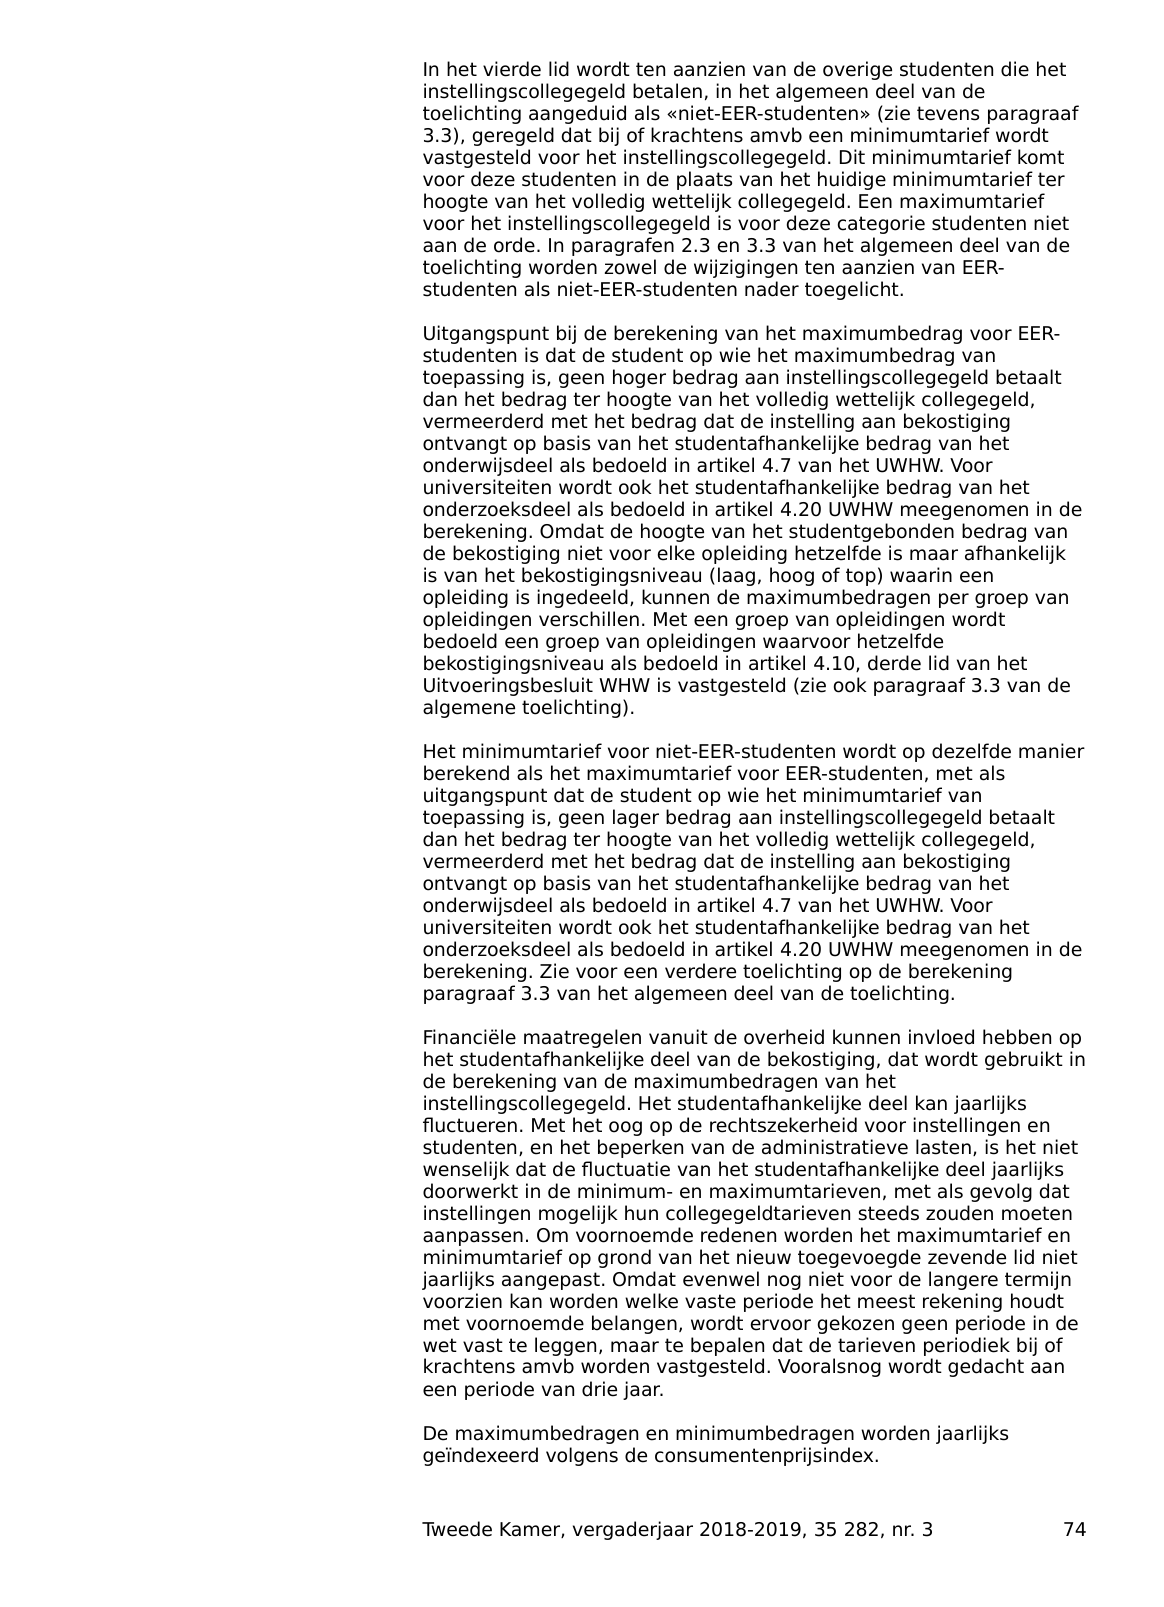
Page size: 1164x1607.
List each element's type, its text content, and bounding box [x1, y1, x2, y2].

text Het minimumtarief voor niet-EER-studenten wordt op dezelfde manier berekend als het maximumtarief voor EER-studenten, met als uitgangspunt dat de student op wie het minimumtarief van toepassing is, geen lager bedrag aan instellingscollegegeld betaalt dan het bedrag ter hoogte van het volledig wettelijk collegegeld, vermeerderd met het bedrag dat de instelling aan bekostiging ontvangt op basis van het studentafhankelijke bedrag van het onderwijsdeel als bedoeld in artikel 4.7 van het UWHW. Voor universiteiten wordt ook het studentafhankelijke bedrag van het onderzoeksdeel als bedoeld in artikel 4.20 UWHW meegenomen in de berekening. Zie voor een verdere toelichting op de berekening paragraaf 3.3 van het algemeen deel van de toelichting. [422, 741, 1087, 1004]
text Uitgangspunt bij de berekening van het maximumbedrag voor EER-studenten is dat de student op wie het maximumbedrag van toepassing is, geen hoger bedrag aan instellingscollegegeld betaalt dan het bedrag ter hoogte van het volledig wettelijk collegegeld, vermeerderd met het bedrag dat de instelling aan bekostiging ontvangt op basis van het studentafhankelijke bedrag van het onderwijsdeel als bedoeld in artikel 4.7 van het UWHW. Voor universiteiten wordt ook het studentafhankelijke bedrag van het onderzoeksdeel als bedoeld in artikel 4.20 UWHW meegenomen in de berekening. Omdat de hoogte van het studentgebonden bedrag van de bekostiging niet voor elke opleiding hetzelfde is maar afhankelijk is van het bekostigingsniveau (laag, hoog of top) waarin een opleiding is ingedeeld, kunnen de maximumbedragen per groep van opleidingen verschillen. Met een groep van opleidingen wordt bedoeld een groep van opleidingen waarvoor hetzelfde bekostigingsniveau als bedoeld in artikel 4.10, derde lid van het Uitvoeringsbesluit WHW is vastgesteld (zie ook paragraaf 3.3 van de algemene toelichting). [422, 323, 1087, 719]
text In het vierde lid wordt ten aanzien van de overige studenten die het instellingscollegegeld betalen, in het algemeen deel van de toelichting aangeduid als «niet-EER-studenten» (zie tevens paragraaf 3.3), geregeld dat bij of krachtens amvb een minimumtarief wordt vastgesteld voor het instellingscollegegeld. Dit minimumtarief komt voor deze studenten in de plaats van het huidige minimumtarief ter hoogte van het volledig wettelijk collegegeld. Een maximumtarief voor het instellingscollegegeld is voor deze categorie studenten niet aan de orde. In paragrafen 2.3 en 3.3 van het algemeen deel van de toelichting worden zowel de wijzigingen ten aanzien van EER-studenten als niet-EER-studenten nader toegelicht. [422, 59, 1087, 301]
text De maximumbedragen en minimumbedragen worden jaarlijks geïndexeerd volgens de consumentenprijsindex. [422, 1423, 1087, 1467]
text Financiële maatregelen vanuit de overheid kunnen invloed hebben op het studentafhankelijke deel van de bekostiging, dat wordt gebruikt in de berekening van de maximumbedragen van het instellingscollegegeld. Het studentafhankelijke deel kan jaarlijks fluctueren. Met het oog op de rechtszekerheid voor instellingen en studenten, en het beperken van de administratieve lasten, is het niet wenselijk dat de fluctuatie van het studentafhankelijke deel jaarlijks doorwerkt in de minimum- en maximumtarieven, met als gevolg dat instellingen mogelijk hun collegegeldtarieven steeds zouden moeten aanpassen. Om voornoemde redenen worden het maximumtarief en minimumtarief op grond van het nieuw toegevoegde zevende lid niet jaarlijks aangepast. Omdat evenwel nog niet voor de langere termijn voorzien kan worden welke vaste periode het meest rekening houdt met voornoemde belangen, wordt ervoor gekozen geen periode in de wet vast te leggen, maar te bepalen dat de tarieven periodiek bij of krachtens amvb worden vastgesteld. Vooralsnog wordt gedacht aan een periode van drie jaar. [422, 1027, 1087, 1400]
